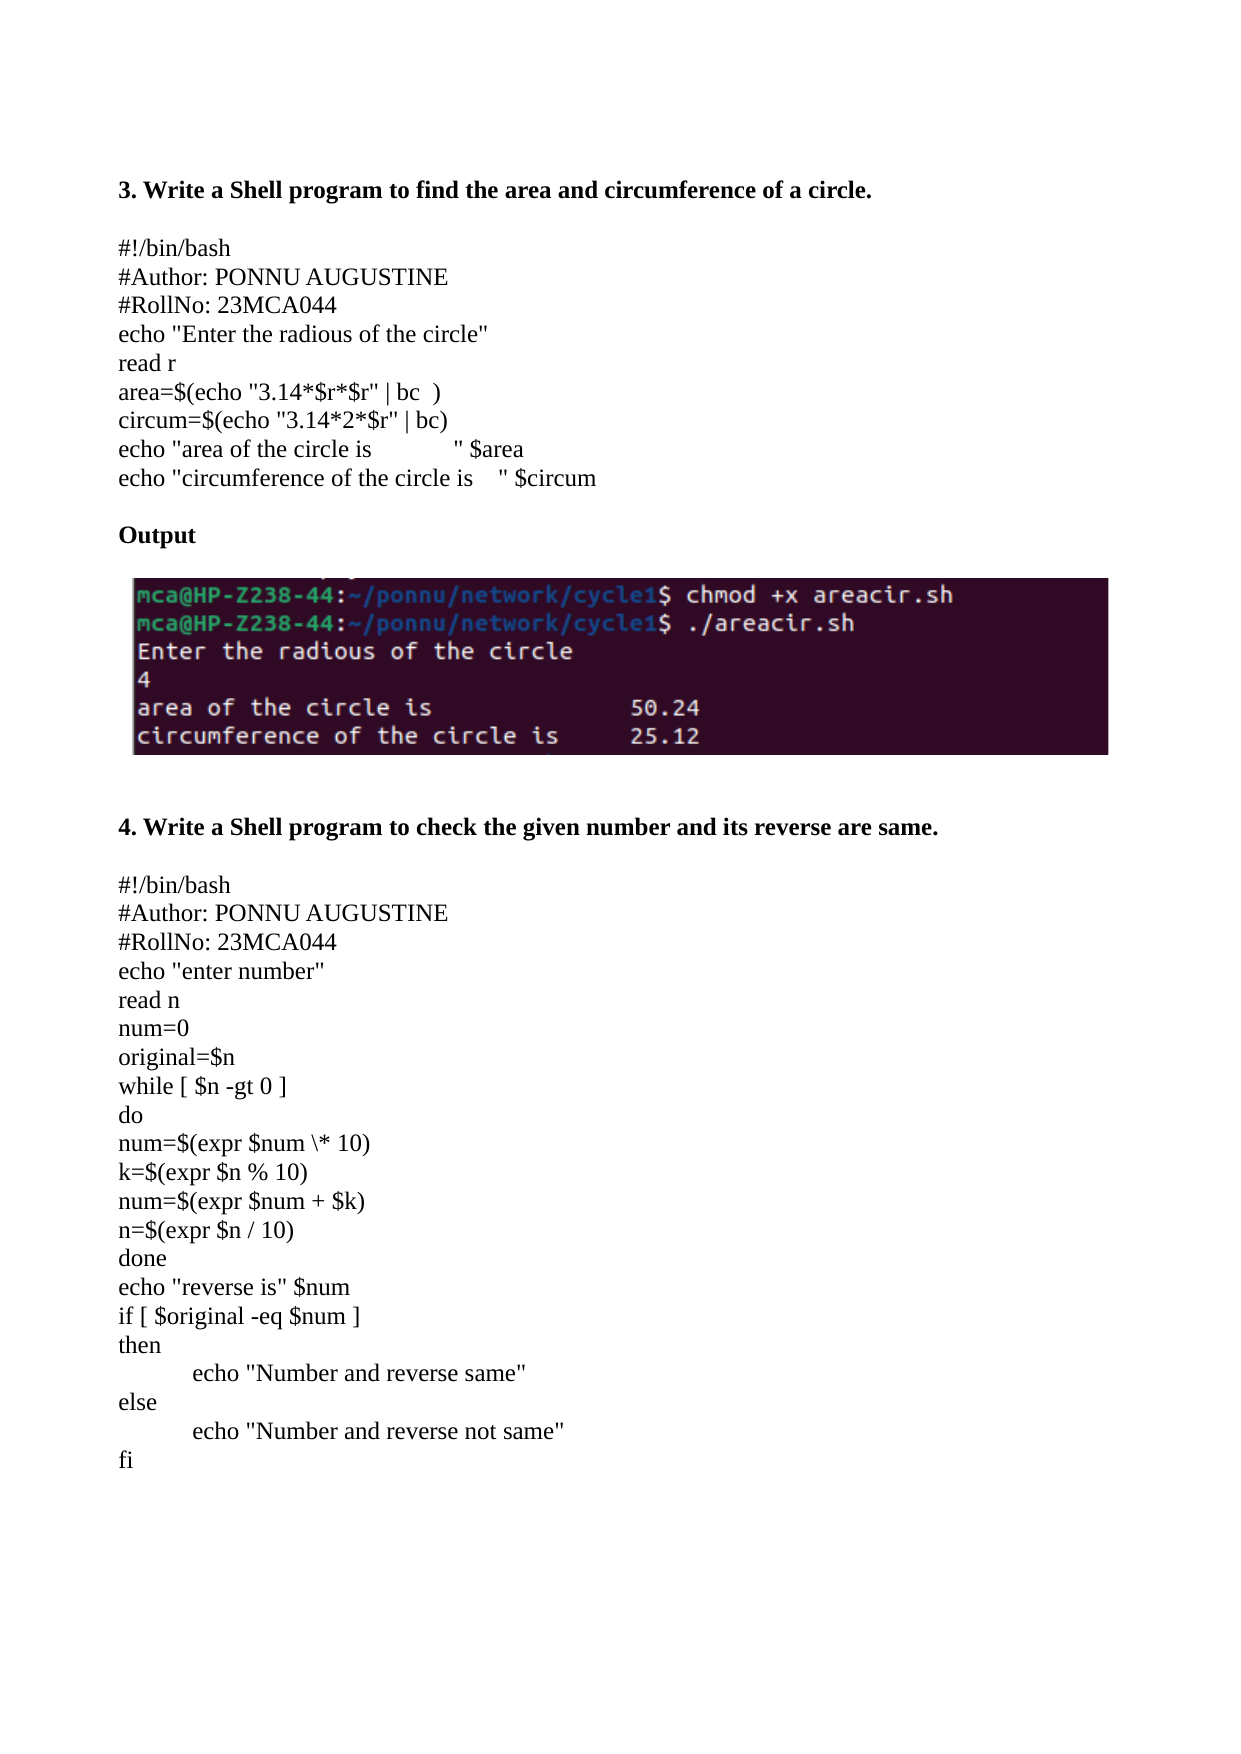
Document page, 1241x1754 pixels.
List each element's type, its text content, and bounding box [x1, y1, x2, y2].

text echo "Number and reverse not same" [118, 1416, 1122, 1445]
text echo "enter number" [118, 956, 1122, 985]
text fi [118, 1445, 1122, 1473]
text while [ $n -gt 0 ] [118, 1071, 1122, 1100]
text Output [118, 521, 1122, 549]
text area=$(echo "3.14*$r*$r" | bc ) [118, 377, 1122, 406]
text if [ $original -eq $num ] [118, 1301, 1122, 1330]
text num=0 [118, 1013, 1122, 1042]
text original=$n [118, 1042, 1122, 1071]
text #Author: PONNU AUGUSTINE [118, 262, 1122, 291]
text echo "Enter the radious of the circle" [118, 319, 1122, 348]
text then [118, 1330, 1122, 1358]
text else [118, 1387, 1122, 1416]
text 4. Write a Shell program to check the given number and its reverse are same. [118, 812, 1122, 841]
text echo "Number and reverse same" [118, 1358, 1122, 1387]
text n=$(expr $n / 10) [118, 1215, 1122, 1243]
text #!/bin/bash [118, 870, 1122, 898]
picture [131, 578, 1109, 755]
text num=$(expr $num + $k) [118, 1186, 1122, 1215]
text echo "area of the circle is " $area [118, 434, 1122, 463]
text do [118, 1100, 1122, 1128]
text #RollNo: 23MCA044 [118, 927, 1122, 956]
text 3. Write a Shell program to find the area and circumference of a circle. [118, 176, 1122, 204]
text done [118, 1243, 1122, 1272]
text circum=$(echo "3.14*2*$r" | bc) [118, 406, 1122, 434]
text read n [118, 985, 1122, 1013]
text num=$(expr $num \* 10) [118, 1128, 1122, 1157]
text echo "circumference of the circle is " $circum [118, 463, 1122, 492]
text #!/bin/bash [118, 233, 1122, 262]
text k=$(expr $n % 10) [118, 1157, 1122, 1186]
text read r [118, 348, 1122, 377]
text echo "reverse is" $num [118, 1272, 1122, 1301]
text #Author: PONNU AUGUSTINE [118, 898, 1122, 927]
text #RollNo: 23MCA044 [118, 291, 1122, 319]
